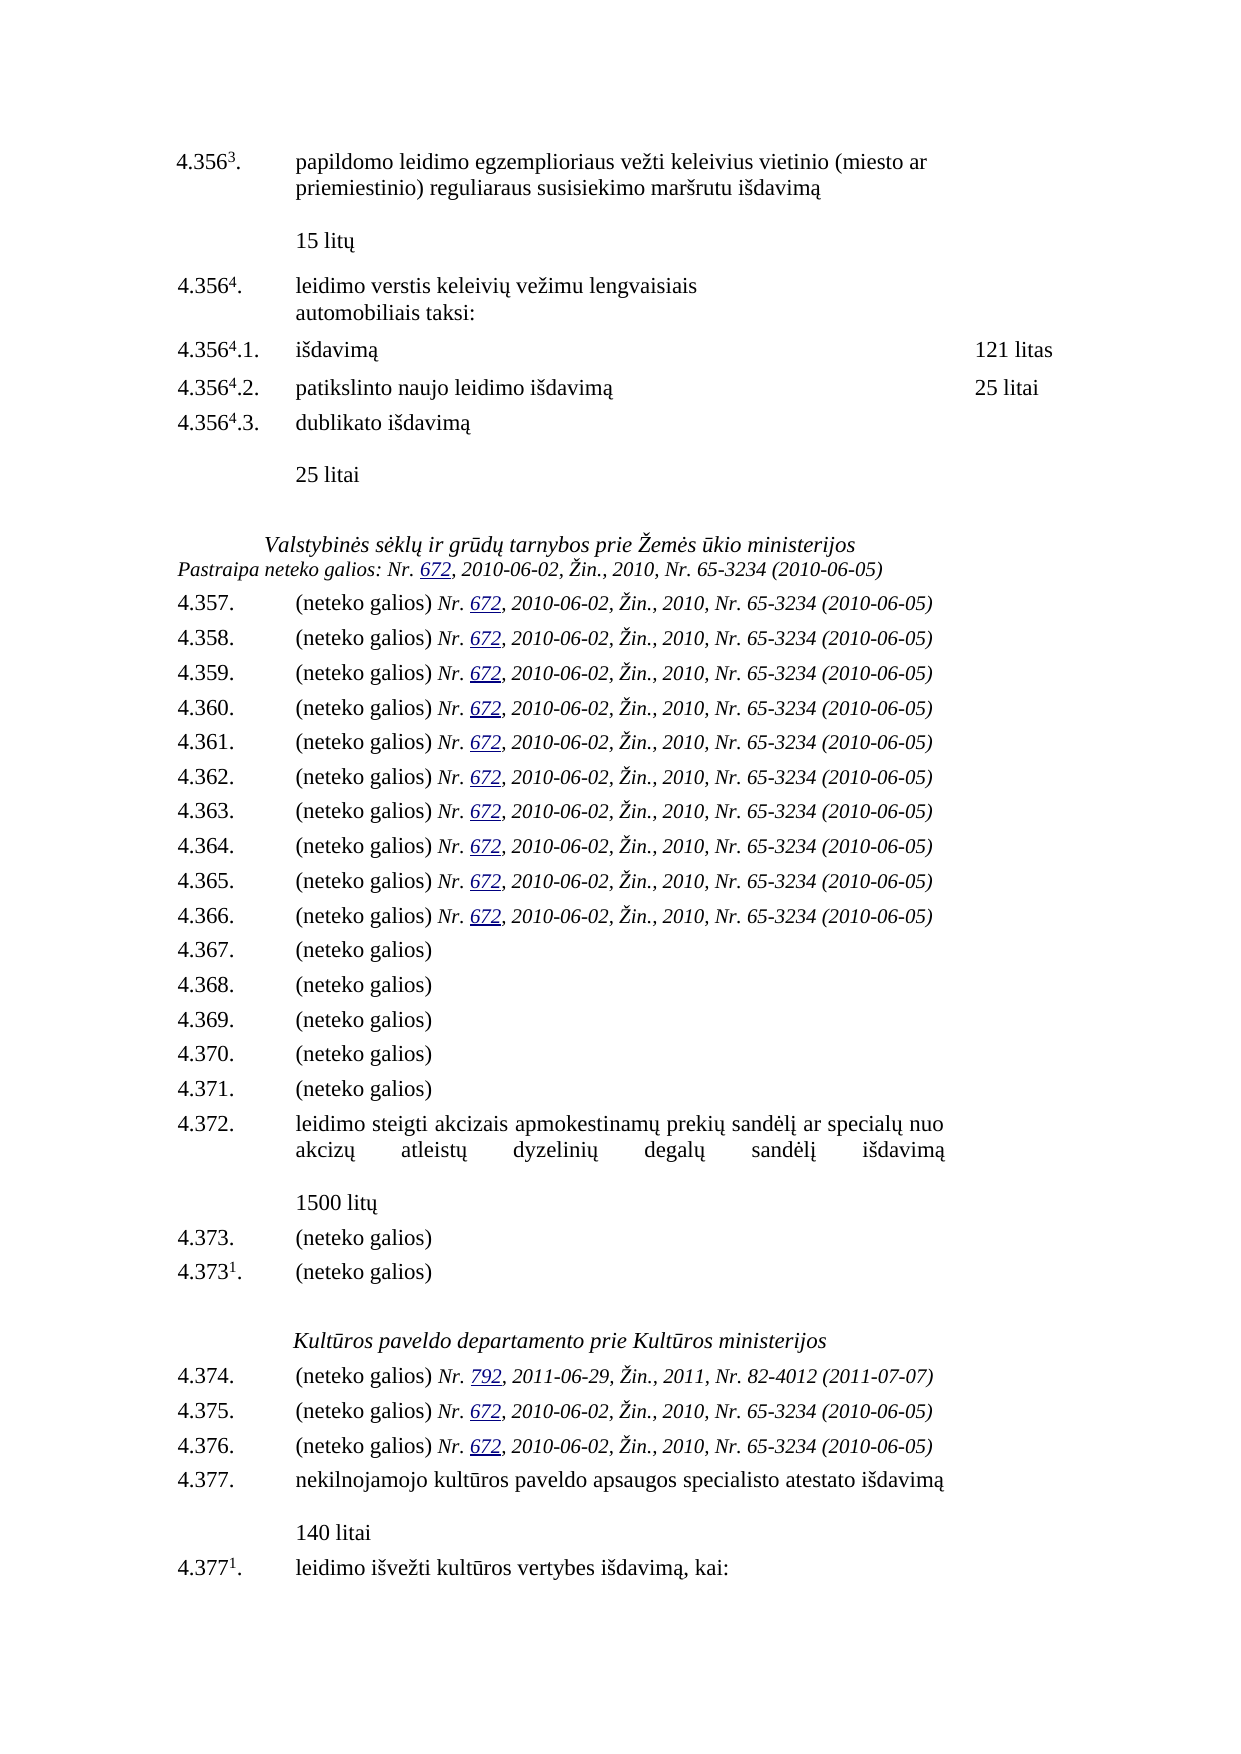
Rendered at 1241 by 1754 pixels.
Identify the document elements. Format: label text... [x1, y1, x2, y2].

text 4.374. (neteko galios) Nr. 792, 2011-06-29, Žin., 2011, Nr. 82-4012 (2011-07-07) [177, 1362, 945, 1389]
text 4.373. (neteko galios) [177, 1223, 945, 1250]
text 4.358. (neteko galios) Nr. 672, 2010-06-02, Žin., 2010, Nr. 65-3234 (2010-06-05) [177, 624, 945, 651]
text 4.369. (neteko galios) [177, 1006, 945, 1032]
text 4.367. (neteko galios) [177, 936, 945, 963]
text 4.363. (neteko galios) Nr. 672, 2010-06-02, Žin., 2010, Nr. 65-3234 (2010-06-05) [177, 798, 945, 824]
text 4.376. (neteko galios) Nr. 672, 2010-06-02, Žin., 2010, Nr. 65-3234 (2010-06-05) [177, 1432, 1122, 1458]
text 4.360. (neteko galios) Nr. 672, 2010-06-02, Žin., 2010, Nr. 65-3234 (2010-06-05) [177, 693, 945, 720]
text 4.3564.2. patikslinto naujo leidimo išdavimą 25 litai [177, 363, 1122, 400]
text 4.366. (neteko galios) Nr. 672, 2010-06-02, Žin., 2010, Nr. 65-3234 (2010-06-05) [177, 902, 945, 928]
text 4.3564. leidimo verstis keleivių vežimu lengvaisiais [177, 261, 1122, 299]
text 4.3771. leidimo išvežti kultūros vertybes išdavimą, kai: [177, 1554, 1122, 1580]
text 4.3564.1. išdavimą 121 litas [177, 325, 1122, 363]
text 4.361. (neteko galios) Nr. 672, 2010-06-02, Žin., 2010, Nr. 65-3234 (2010-06-05) [177, 728, 945, 754]
text 4.372. leidimo steigti akcizais apmokestinamų prekių sandėlį ar specialų nuo akcizų atleistų dyzelinių degalų sandėlį išdavimą 1500 litų [177, 1110, 945, 1215]
text 4.3731. (neteko galios) [177, 1258, 1122, 1284]
text 4.368. (neteko galios) [177, 971, 945, 997]
text 4.371. (neteko galios) [177, 1075, 945, 1101]
text 4.362. (neteko galios) Nr. 672, 2010-06-02, Žin., 2010, Nr. 65-3234 (2010-06-05) [177, 763, 945, 789]
text Kultūros paveldo departamento prie Kultūros ministerijos [177, 1328, 945, 1354]
text 4.377. nekilnojamojo kultūros paveldo apsaugos specialisto atestato išdavimą 140 litai [177, 1466, 945, 1545]
text 4.3563. papildomo leidimo egzemplioriaus vežti keleivius vietinio (miesto ar priemiestinio) reguliaraus susisiekimo maršrutu išdavimą 15 litų [176, 148, 945, 253]
text 4.365. (neteko galios) Nr. 672, 2010-06-02, Žin., 2010, Nr. 65-3234 (2010-06-05) [177, 867, 945, 893]
text 4.364. (neteko galios) Nr. 672, 2010-06-02, Žin., 2010, Nr. 65-3234 (2010-06-05) [177, 832, 945, 859]
text 4.370. (neteko galios) [177, 1040, 945, 1067]
text 4.3564.3. dublikato išdavimą 25 litai [177, 409, 930, 488]
text 4.357. (neteko galios) Nr. 672, 2010-06-02, Žin., 2010, Nr. 65-3234 (2010-06-05) [177, 589, 945, 616]
text 4.359. (neteko galios) Nr. 672, 2010-06-02, Žin., 2010, Nr. 65-3234 (2010-06-05) [177, 659, 945, 685]
text Pastraipa neteko galios: Nr. 672, 2010-06-02, Žin., 2010, Nr. 65-3234 (2010-06-05) [177, 557, 945, 581]
text automobiliais taksi: [177, 299, 1122, 325]
text 4.375. (neteko galios) Nr. 672, 2010-06-02, Žin., 2010, Nr. 65-3234 (2010-06-05) [177, 1397, 1122, 1423]
text Valstybinės sėklų ir grūdų tarnybos prie Žemės ūkio ministerijos [177, 531, 945, 557]
